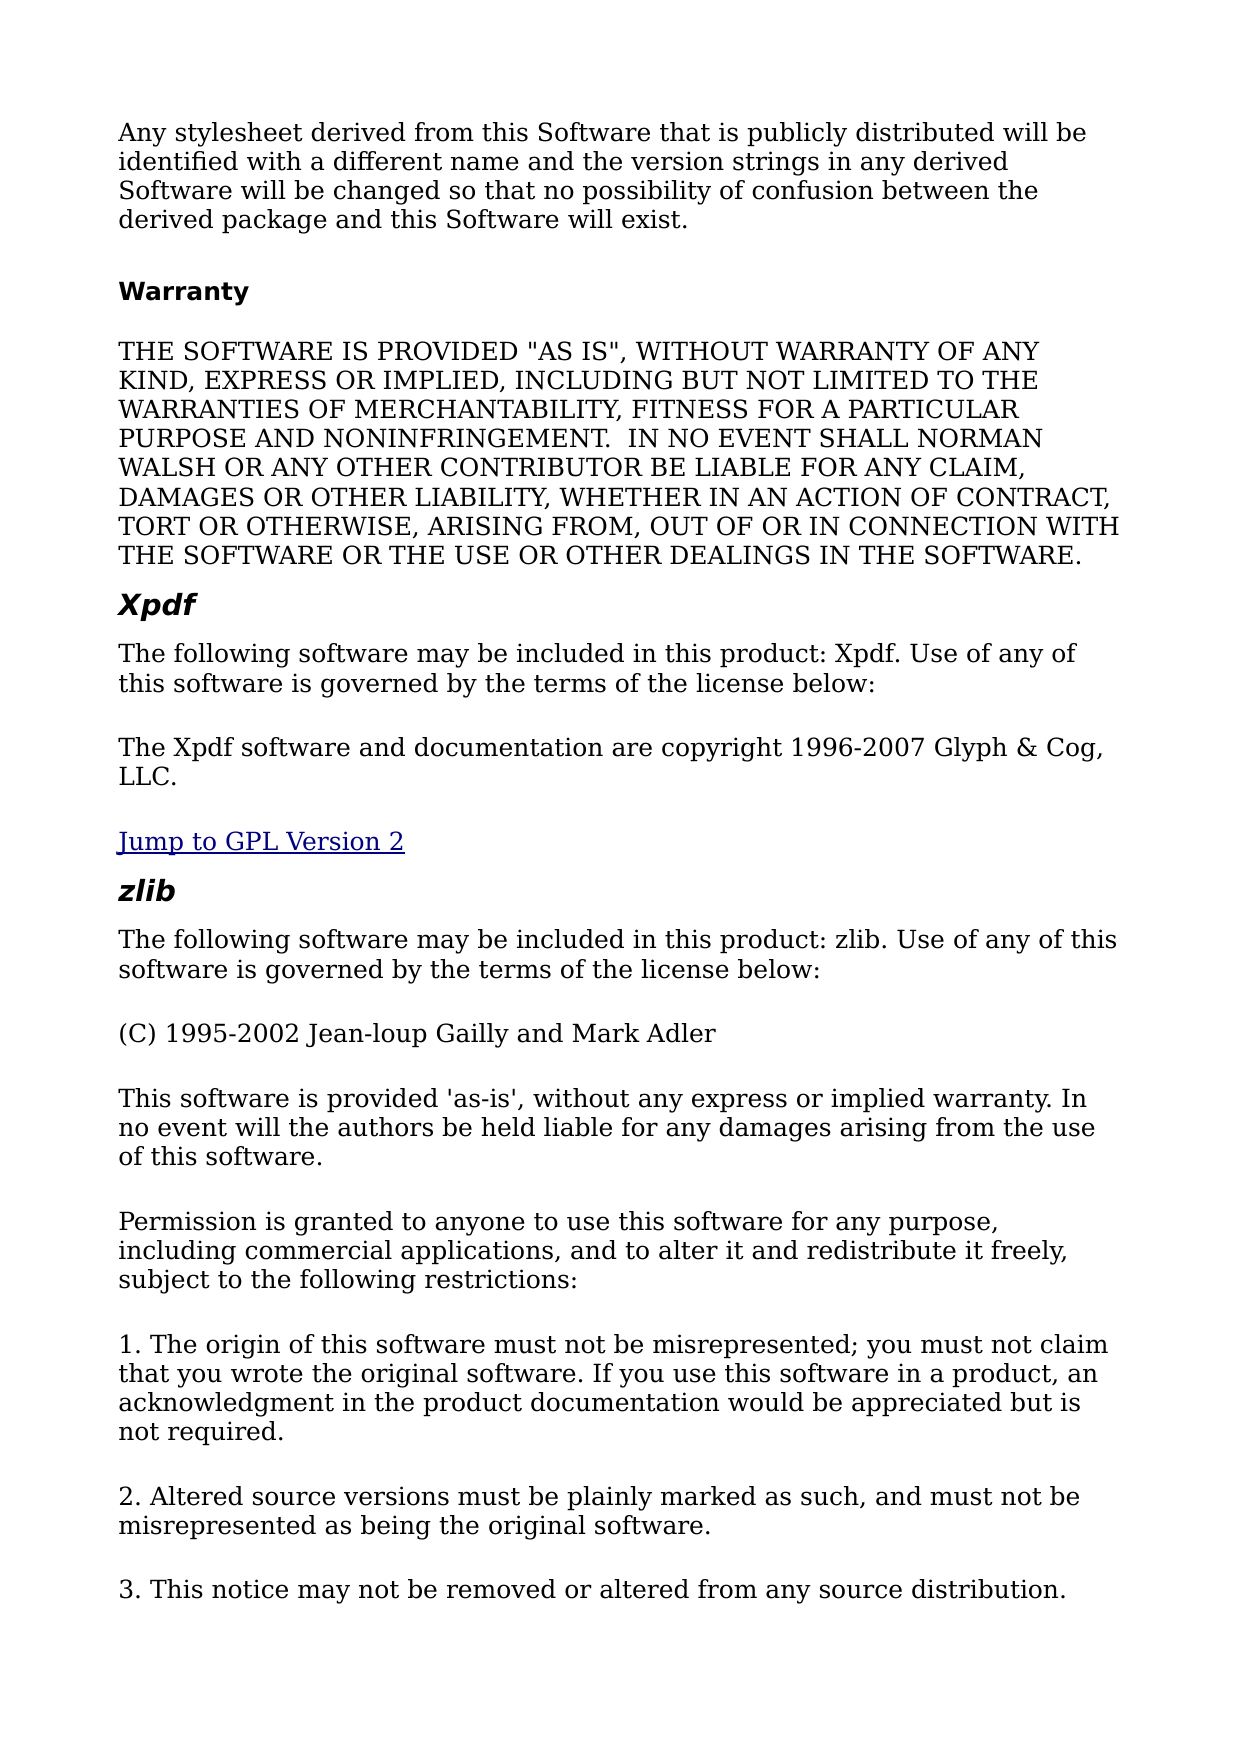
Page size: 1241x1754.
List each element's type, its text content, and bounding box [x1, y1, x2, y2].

subtitle Xpdf [118, 588, 1122, 622]
text This software is provided 'as-is', without any express or implied warranty. In no event will the authors be held liable for any damages arising from the use of this software. [118, 1084, 1122, 1171]
text The following software may be included in this product: zlib. Use of any of this software is governed by the terms of the license below: [118, 926, 1122, 984]
text 2. Altered source versions must be plainly marked as such, and must not be misrepresented as being the original software. [118, 1482, 1122, 1540]
text The following software may be included in this product: Xpdf. Use of any of this software is governed by the terms of the license below: [118, 639, 1122, 698]
text Permission is granted to anyone to use this software for any purpose, including commercial applications, and to alter it and redistribute it freely, subject to the following restrictions: [118, 1207, 1122, 1294]
text Jump to GPL Version 2 [118, 827, 1122, 856]
text Any stylesheet derived from this Software that is publicly distributed will be identified with a different name and the version strings in any derived Software will be changed so that no possibility of confusion between the derived package and this Software will exist. [118, 118, 1122, 235]
text 3. This notice may not be removed or altered from any source distribution. [118, 1576, 1122, 1605]
text 1. The origin of this software must not be misrepresented; you must not claim that you wrote the original software. If you use this software in a product, an acknowledgment in the product documentation would be appreciated but is not required. [118, 1330, 1122, 1446]
subtitle Warranty [118, 277, 1122, 307]
text THE SOFTWARE IS PROVIDED "AS IS", WITHOUT WARRANTY OF ANY KIND, EXPRESS OR IMPLIED, INCLUDING BUT NOT LIMITED TO THE WARRANTIES OF MERCHANTABILITY, FITNESS FOR A PARTICULAR PURPOSE AND NONINFRINGEMENT. IN NO EVENT SHALL NORMAN WALSH OR ANY OTHER CONTRIBUTOR BE LIABLE FOR ANY CLAIM, DAMAGES OR OTHER LIABILITY, WHETHER IN AN ACTION OF CONTRACT, TORT OR OTHERWISE, ARISING FROM, OUT OF OR IN CONNECTION WITH THE SOFTWARE OR THE USE OR OTHER DEALINGS IN THE SOFTWARE. [118, 337, 1122, 570]
subtitle zlib [118, 874, 1122, 908]
text (C) 1995-2002 Jean-loup Gailly and Mark Adler [118, 1019, 1122, 1048]
text The Xpdf software and documentation are copyright 1996-2007 Glyph & Cog, LLC. [118, 733, 1122, 792]
